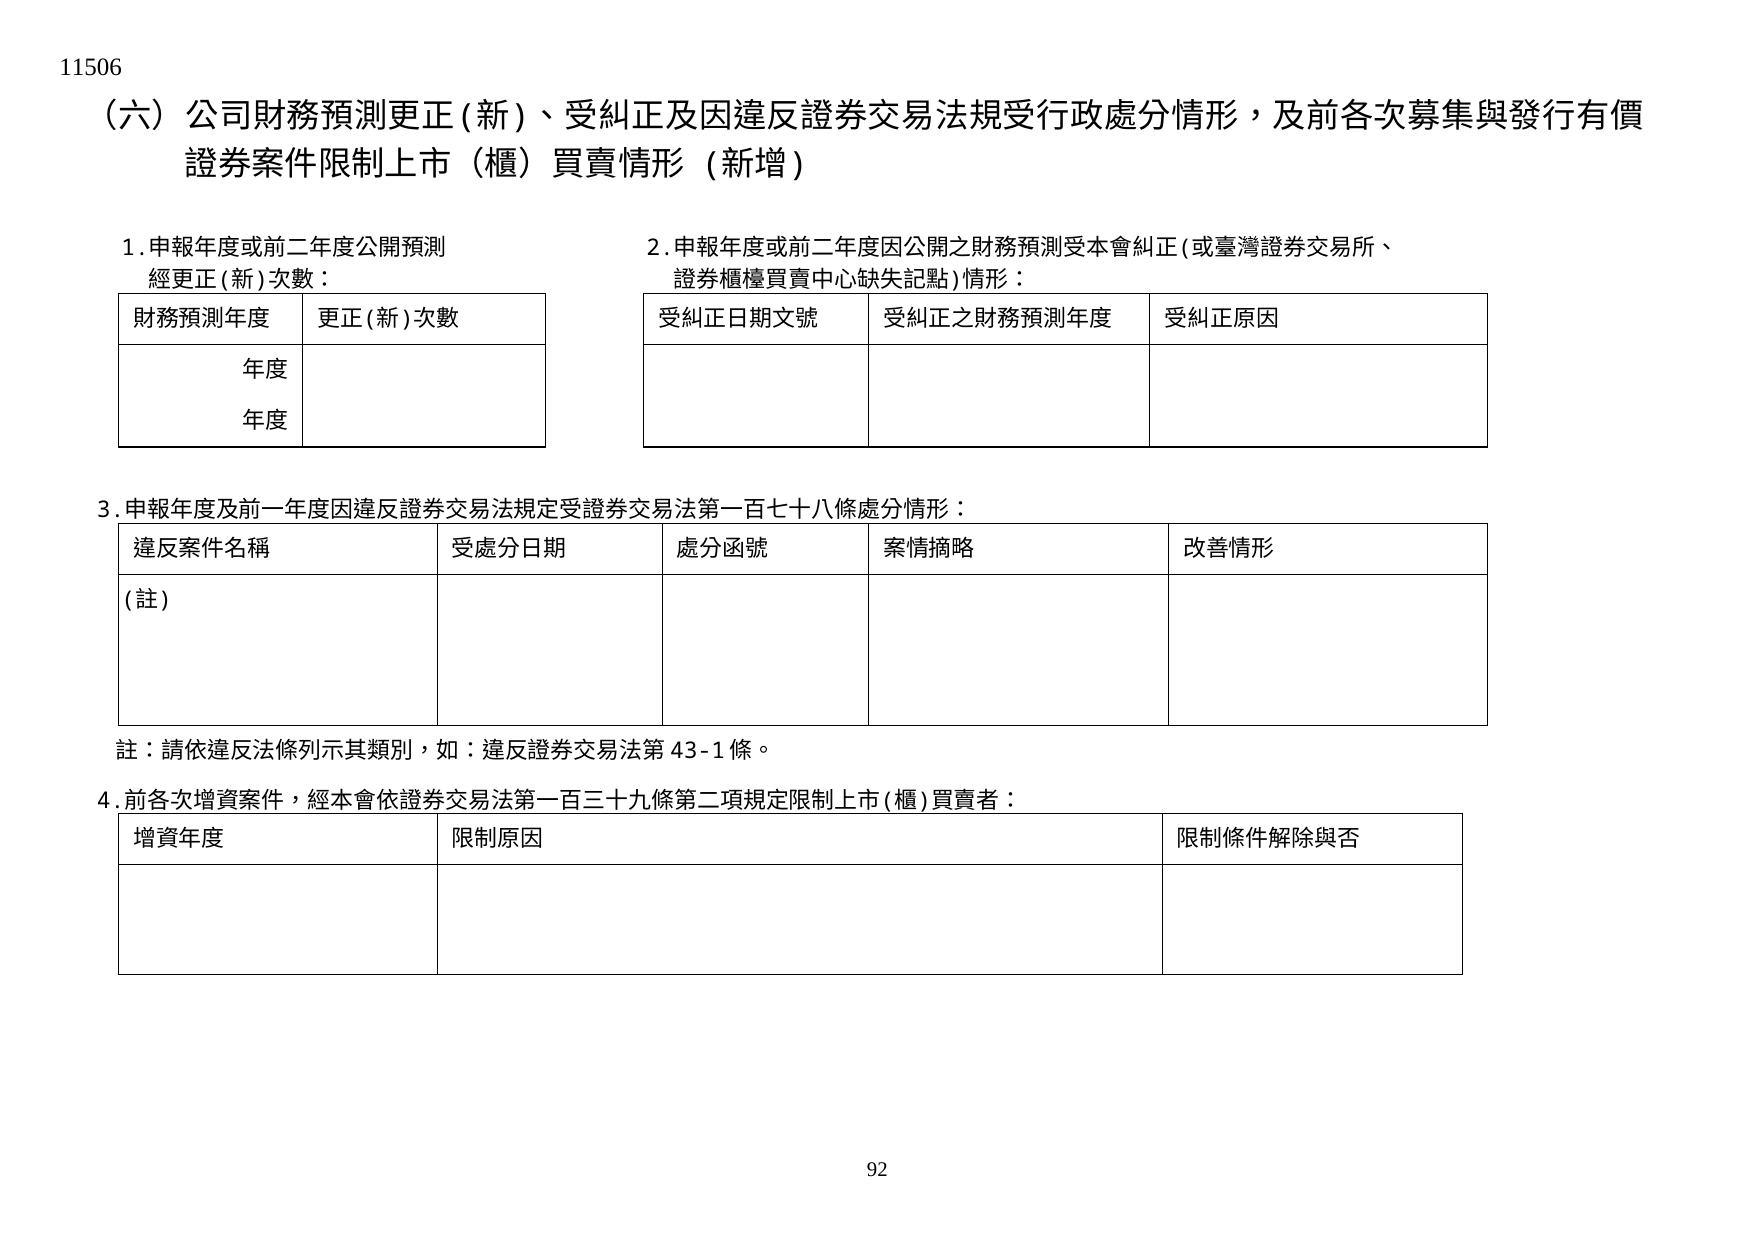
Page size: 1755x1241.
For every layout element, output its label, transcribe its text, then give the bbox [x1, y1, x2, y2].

table_cell 受糾正原因 [1150, 294, 1487, 344]
table_header 處分函號 [663, 524, 868, 573]
table_cell [1169, 575, 1487, 724]
table_header 違反案件名稱 [119, 524, 437, 573]
table_cell [1163, 865, 1462, 973]
table_header [546, 231, 643, 293]
table_cell [546, 344, 643, 395]
table_header 限制條件解除與否 [1163, 814, 1462, 864]
table_header 增資年度 [119, 814, 437, 864]
table_cell [644, 345, 868, 446]
table_header 案情摘略 [869, 524, 1168, 573]
table_cell 年度 [119, 395, 302, 446]
table_cell 受糾正之財務預測年度 [869, 294, 1149, 344]
table_cell [438, 575, 662, 724]
table_cell 受糾正日期文號 [644, 294, 868, 344]
table_cell [1150, 345, 1487, 446]
table_cell [546, 395, 643, 446]
table_header 限制原因 [438, 814, 1162, 864]
text 4.前各次增資案件，經本會依證券交易法第一百三十九條第二項規定限制上市(櫃)買賣者： [97, 788, 1695, 813]
table_cell [546, 293, 643, 344]
table_header 改善情形 [1169, 524, 1487, 573]
table_cell [663, 575, 868, 724]
table_cell 年度 [119, 345, 302, 395]
table_cell [438, 865, 1162, 973]
text 3.申報年度及前一年度因違反證券交易法規定受證券交易法第一百七十八條處分情形： [59, 497, 1695, 522]
text （六）公司財務預測更正(新)、受糾正及因違反證券交易法規受行政處分情形，及前各次募集與發行有價證券案件限制上市（櫃）買賣情形 (新增) [84, 88, 1645, 185]
table_cell 更正(新)次數 [303, 294, 545, 344]
table_header 2.申報年度或前二年度因公開之財務預測受本會糾正(或臺灣證券交易所、 證券櫃檯買賣中心缺失記點)情形： [644, 231, 1487, 293]
table_cell [119, 865, 437, 973]
table_cell [869, 575, 1168, 724]
table_header 1.申報年度或前二年度公開預測 經更正(新)次數： [118, 231, 545, 293]
text 註：請依違反法條列示其類別，如：違反證券交易法第43-1條。 [59, 738, 1695, 763]
table_cell (註) [119, 575, 437, 724]
table_cell 財務預測年度 [119, 294, 302, 344]
table_cell [303, 345, 545, 395]
table_cell [869, 345, 1149, 446]
table_header 受處分日期 [438, 524, 662, 573]
table_cell [303, 395, 545, 446]
